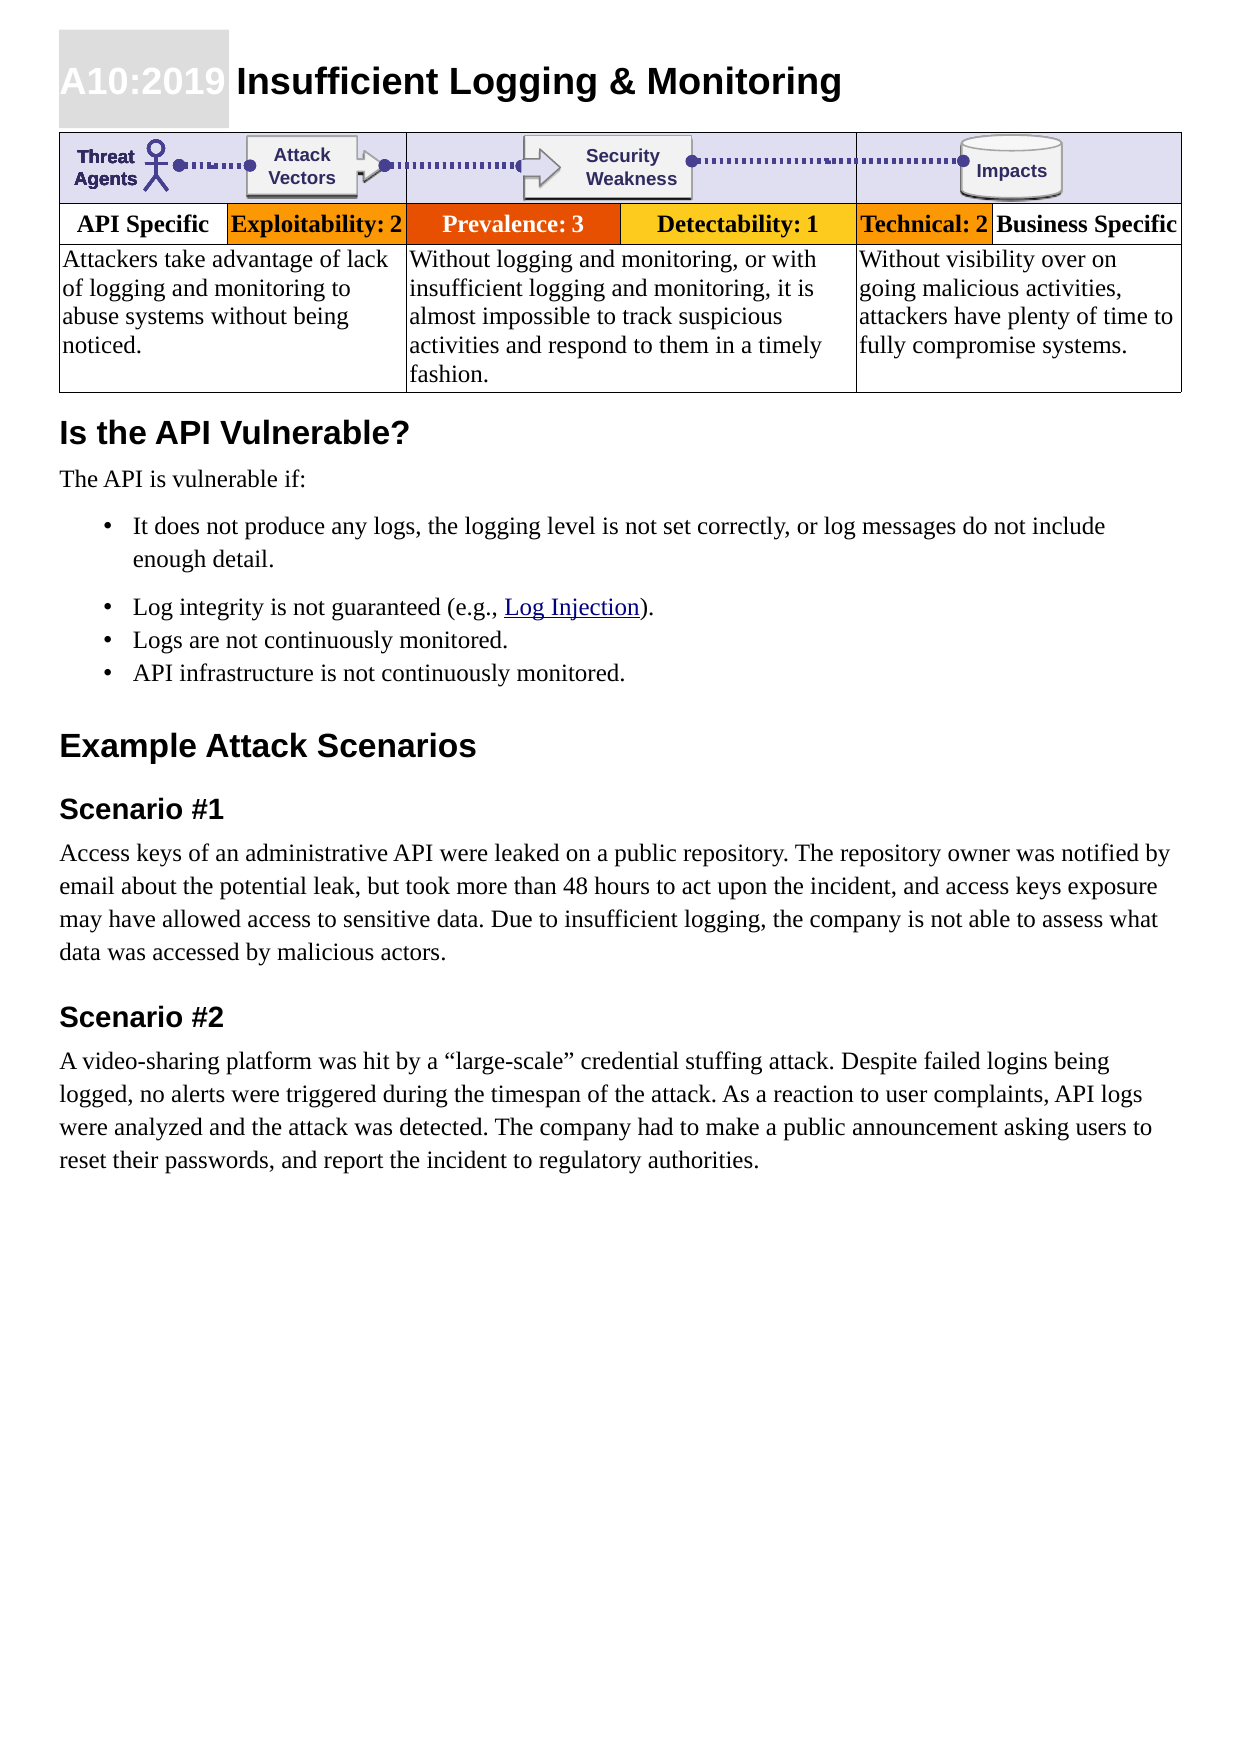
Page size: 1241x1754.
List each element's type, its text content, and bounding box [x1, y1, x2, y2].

subtitle Scenario #1 [59, 792, 1181, 826]
table_header [992, 133, 1181, 203]
text The API is vulnerable if: [59, 464, 1181, 492]
table_cell Without logging and monitoring, or with insufficient logging and monitoring, it is almost impossible to track suspicious activities and respond to them in a timely fashion. [407, 245, 856, 392]
table_cell Exploitability: 2 [228, 204, 406, 244]
table_cell Business Specific [993, 204, 1181, 244]
table_cell Technical: 2 [857, 204, 992, 244]
list API infrastructure is not continuously monitored. [103, 658, 1181, 687]
text A video-sharing platform was hit by a “large-scale” credential stuffing attack. Despite failed logins being logged, no alerts were triggered during the timespan of the attack. As a reaction to user complaints, API logs were analyzed and the attack was detected. The company had to make a public announcement asking users to reset their passwords, and report the incident to regulatory authorities. [59, 1046, 1181, 1174]
table_header [227, 133, 406, 203]
table_cell API Specific [60, 204, 227, 244]
table_header [60, 133, 227, 203]
table_header [620, 133, 856, 203]
list It does not produce any logs, the logging level is not set correctly, or log messages do not include enough detail. [103, 511, 1181, 573]
subtitle Example Attack Scenarios [59, 726, 1181, 765]
table_cell Prevalence: 3 [407, 204, 620, 244]
table_cell Detectability: 1 [621, 204, 856, 244]
subtitle Is the API Vulnerable? [59, 412, 1181, 451]
table_cell Without visibility over on going malicious activities, attackers have plenty of time to fully compromise systems. [857, 245, 1181, 392]
list Logs are not continuously monitored. [103, 625, 1181, 654]
table_header [857, 133, 992, 203]
table_header [407, 133, 620, 203]
subtitle Scenario #2 [59, 999, 1181, 1033]
text Access keys of an administrative API were leaked on a public repository. The repository owner was notified by email about the potential leak, but took more than 48 hours to act upon the incident, and access keys exposure may have allowed access to sensitive data. Due to insufficient logging, the company is not able to assess what data was accessed by malicious actors. [59, 838, 1181, 966]
list Log integrity is not guaranteed (e.g., Log Injection). [103, 592, 1181, 621]
table_cell Attackers take advantage of lack of logging and monitoring to abuse systems without being noticed. [60, 245, 406, 392]
